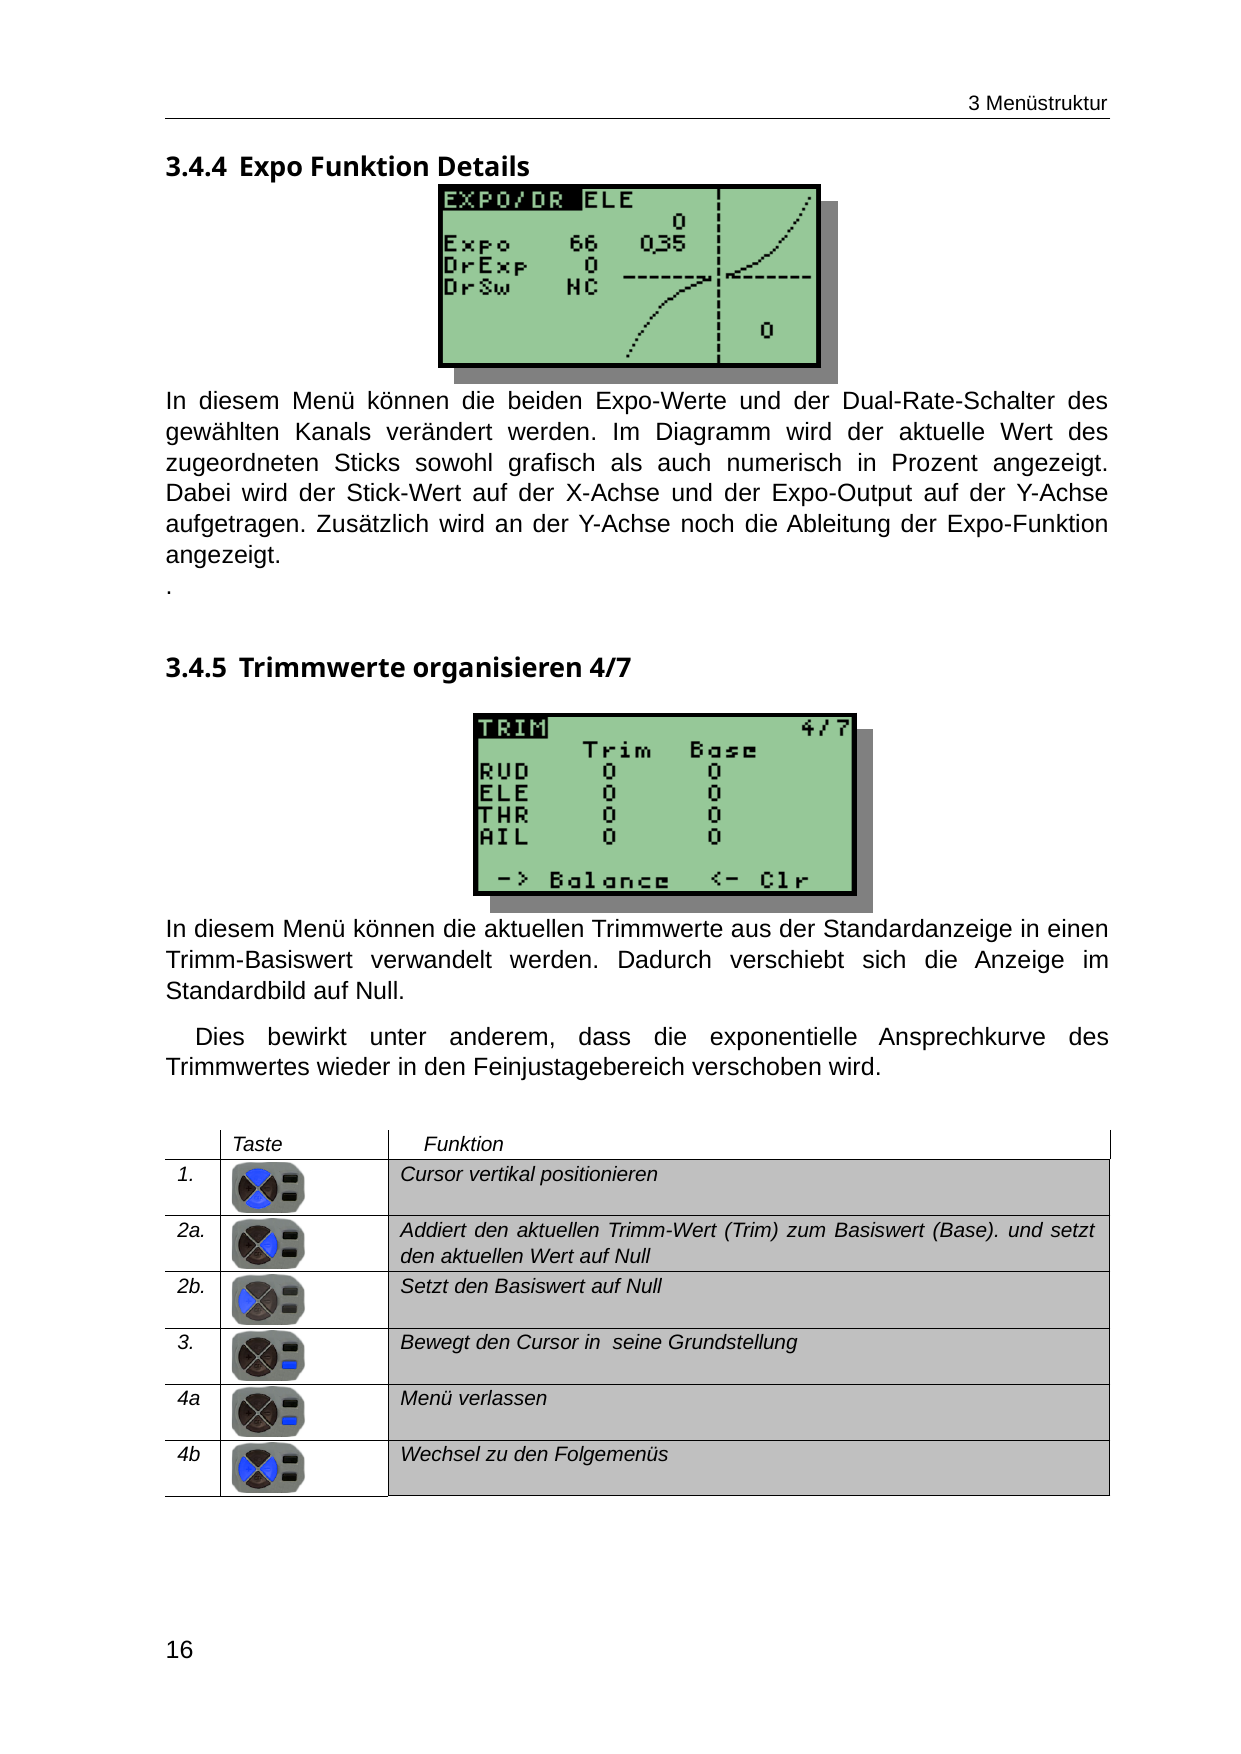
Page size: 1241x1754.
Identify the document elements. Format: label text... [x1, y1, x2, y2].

table_cell [221, 1272, 388, 1328]
picture [442, 189, 817, 363]
table_cell [221, 1216, 388, 1271]
table_cell 2b. [165, 1272, 220, 1328]
picture [231, 1442, 306, 1493]
text In diesem Menü können die beiden Expo-Werte und der Dual-Rate-Schalter des gewählten Kanals verändert werden. Im Diagramm wird der aktuelle Wert des zugeordneten Sticks sowohl grafisch als auch numerisch in Prozent angezeigt. Dabei wird der Stick-Wert auf der X-Achse und der Expo-Output auf der Y-Achse aufgetragen. Zusätzlich wird an der Y-Achse noch die Ableitung der Expo-Funktion angezeigt. [165, 203, 1110, 569]
picture [231, 1386, 306, 1437]
table_cell 4b [165, 1441, 220, 1496]
table_header Taste [221, 1130, 388, 1159]
subtitle Expo Funktion Details [165, 147, 1110, 184]
table_cell 4a [165, 1385, 220, 1440]
picture [231, 1274, 306, 1325]
table_cell [221, 1441, 388, 1496]
picture [231, 1218, 306, 1269]
table_cell Bewegt den Cursor in seine Grundstellung [389, 1329, 1109, 1384]
table_cell Wechsel zu den Folgemenüs [389, 1441, 1109, 1495]
picture [231, 1330, 306, 1381]
picture [478, 717, 852, 891]
text . [165, 572, 1110, 599]
table_cell Cursor vertikal positionieren [389, 1160, 1109, 1215]
table_cell Setzt den Basiswert auf Null [389, 1272, 1109, 1328]
picture [231, 1162, 306, 1213]
table_cell 1. [165, 1160, 220, 1215]
table_cell Addiert den aktuellen Trimm-Wert (Trim) zum Basiswert (Base). und setzt den aktuellen Wert auf Null [389, 1216, 1109, 1271]
table_cell Menü verlassen [389, 1385, 1109, 1440]
subtitle Trimmwerte organisieren 4/7 [165, 648, 1110, 685]
table_cell [221, 1160, 388, 1215]
text In diesem Menü können die aktuellen Trimmwerte aus der Standardanzeige in einen Trimm-Basiswert verwandelt werden. Dadurch verschiebt sich die Anzeige im Standardbild auf Null. [165, 703, 1110, 1005]
table_header Funktion [389, 1130, 1110, 1159]
table_cell [221, 1385, 388, 1440]
table_header [165, 1130, 220, 1159]
text Dies bewirkt unter anderem, dass die exponentielle Ansprechkurve des Trimmwertes wieder in den Feinjustagebereich verschoben wird. [165, 1022, 1110, 1081]
table_cell [221, 1329, 388, 1384]
table_cell 3. [165, 1329, 220, 1384]
table_cell 2a. [165, 1216, 220, 1271]
